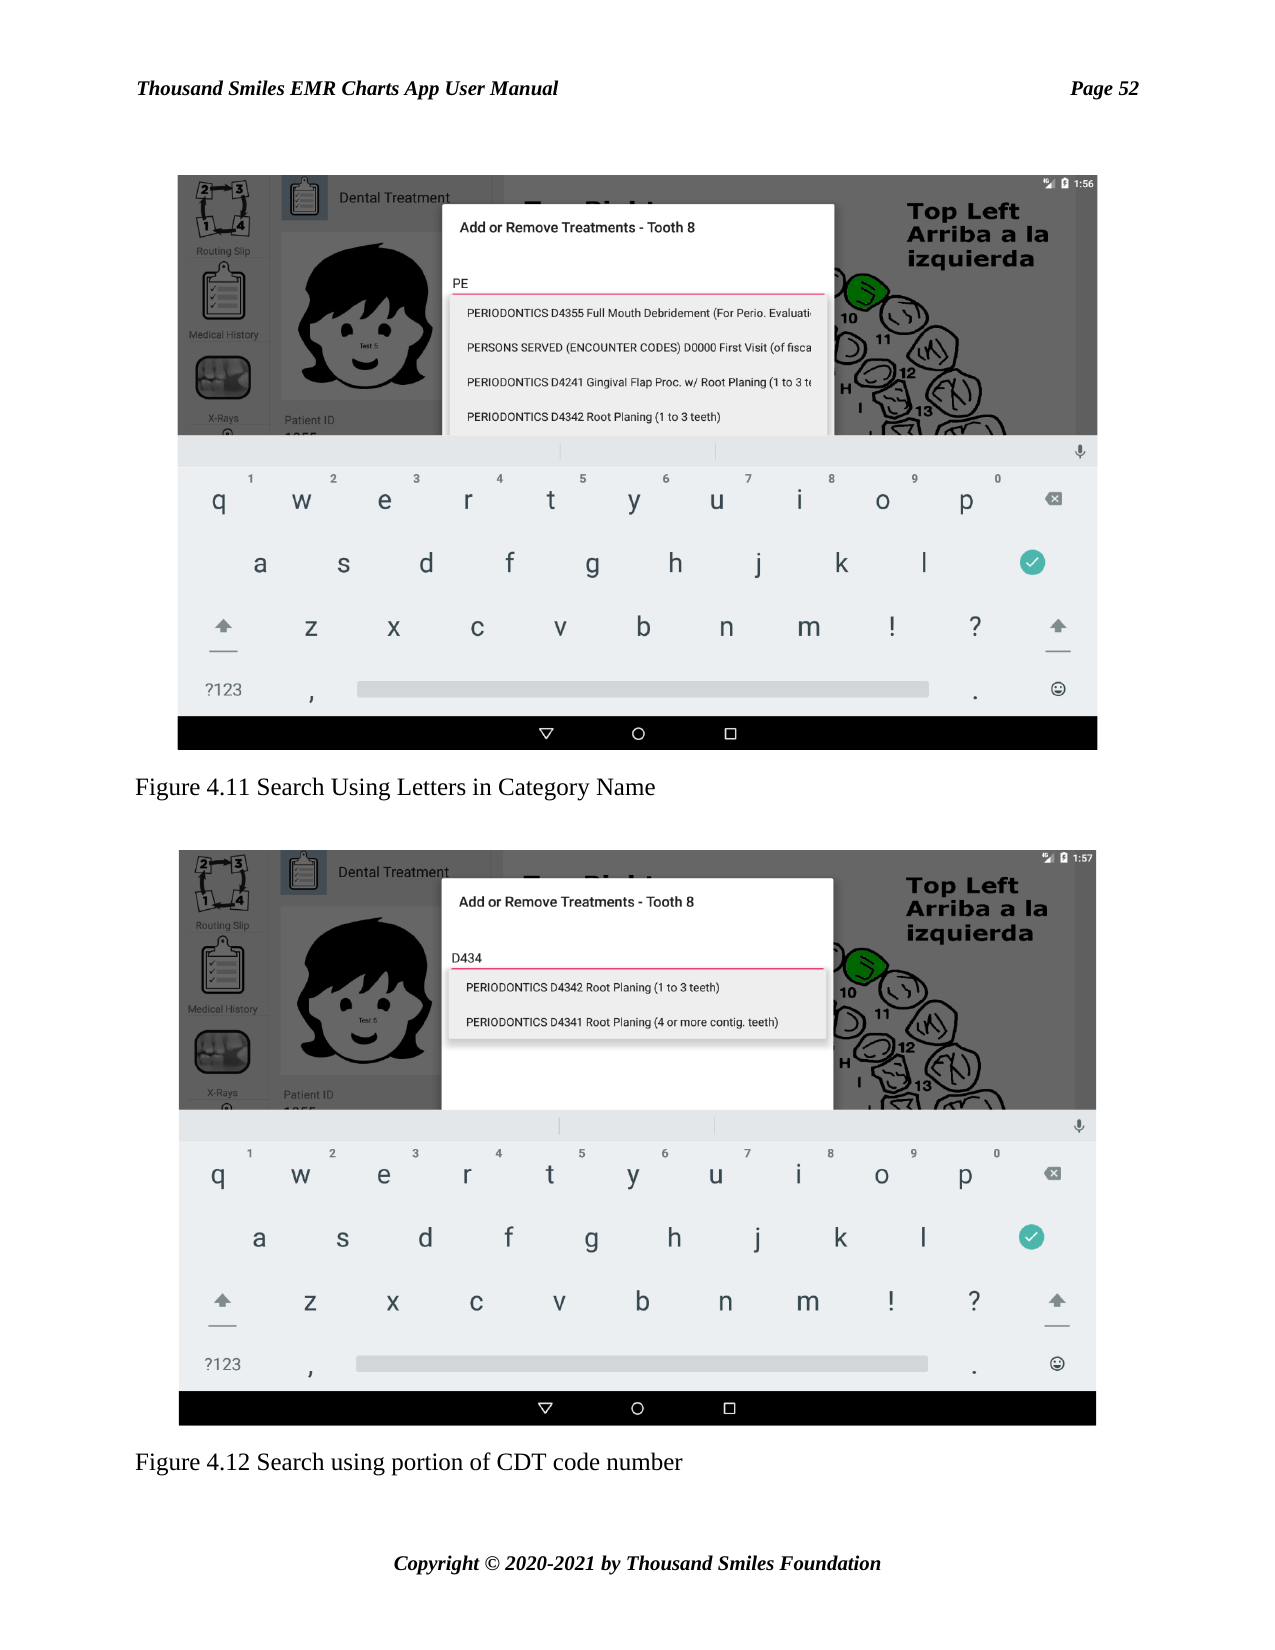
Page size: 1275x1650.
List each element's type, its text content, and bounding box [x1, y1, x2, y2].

text Figure 4.12 Search using portion of CDT code number [135, 1450, 1140, 1475]
text Figure 4.11 Search Using Letters in Category Name [135, 775, 1140, 800]
picture [178, 850, 1097, 1426]
picture [177, 175, 1098, 750]
